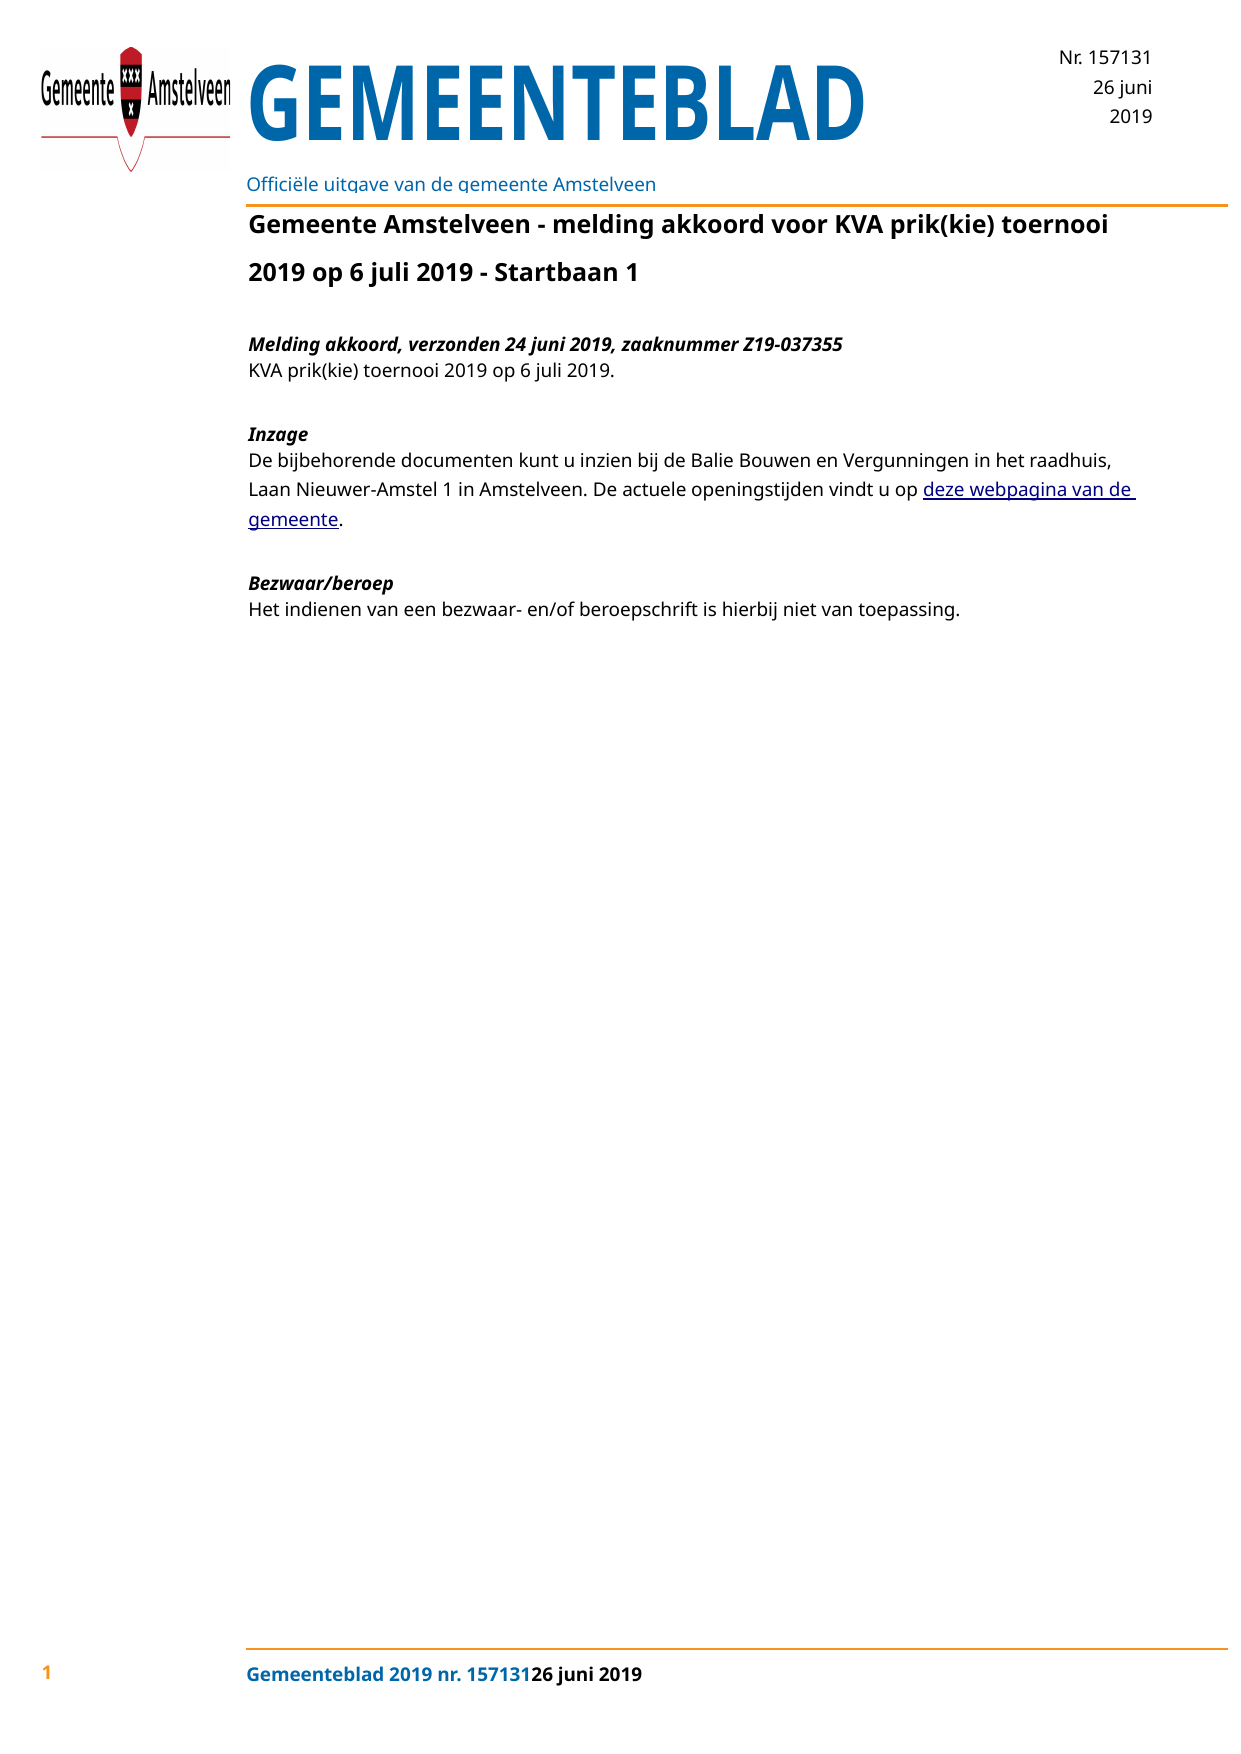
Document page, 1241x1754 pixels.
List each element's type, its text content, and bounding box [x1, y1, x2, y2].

picture [41, 47, 231, 172]
text Gemeente Amstelveen - melding akkoord voor KVA prik(kie) toernooi 2019 op 6 juli 2019 - Startbaan 1 [248, 207, 1152, 288]
text Het indienen van een bezwaar- en/of beroepschrift is hierbij niet van toepassing. [248, 596, 1152, 621]
text Bezwaar/beroep [248, 570, 1152, 596]
text Inzage [248, 421, 1152, 447]
text Melding akkoord, verzonden 24 juni 2019, zaaknummer Z19-037355 [248, 331, 1152, 357]
text KVA prik(kie) toernooi 2019 op 6 juli 2019. [248, 357, 1152, 383]
text De bijbehorende documenten kunt u inzien bij de Balie Bouwen en Vergunningen in het raadhuis, Laan Nieuwer-Amstel 1 in Amstelveen. De actuele openingstijden vindt u op deze webpagina van de gemeente. [248, 447, 1152, 532]
